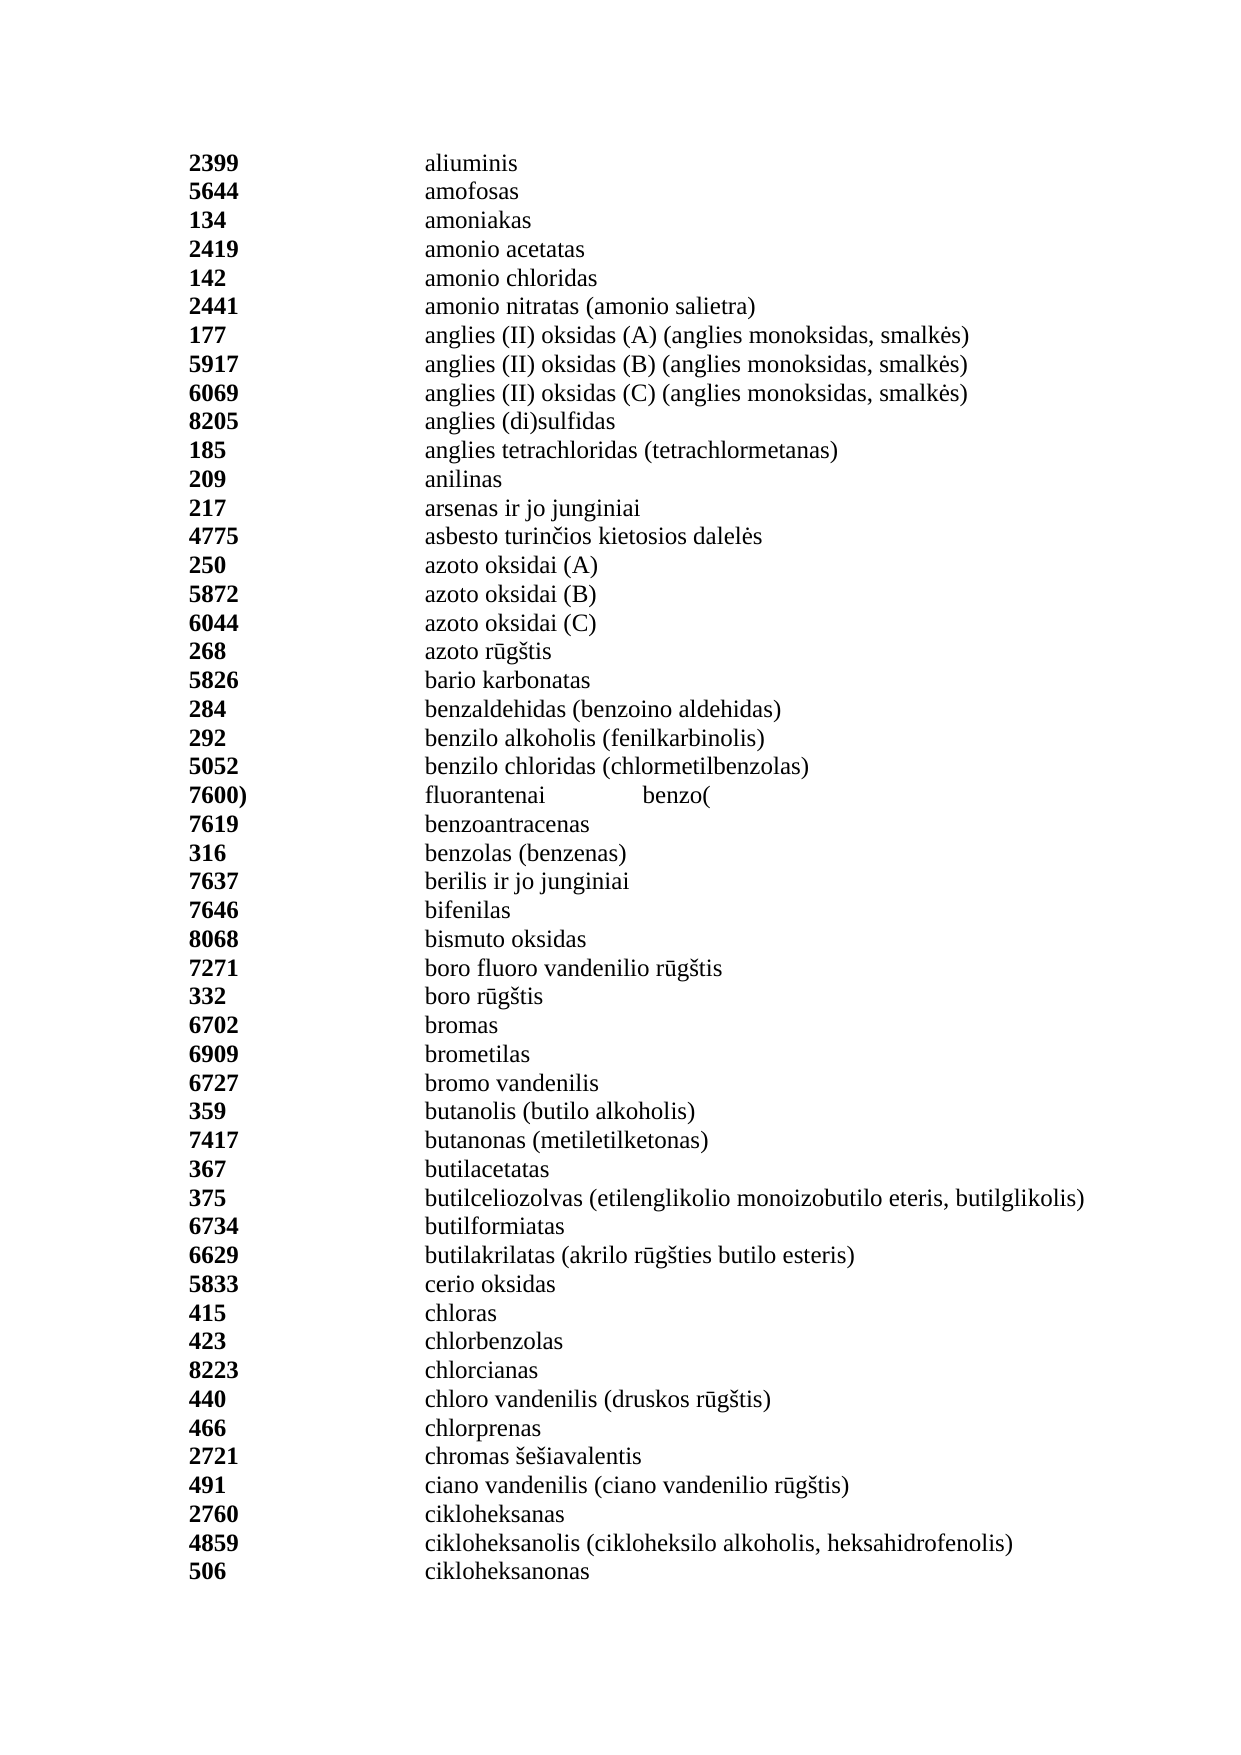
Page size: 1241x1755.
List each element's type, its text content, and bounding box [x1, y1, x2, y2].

table_cell butanonas (metiletilketonas) [413, 1125, 1181, 1154]
table_cell 2441 [177, 291, 413, 320]
table_cell 367 [177, 1154, 413, 1183]
table_cell benzilo chloridas (chlormetilbenzolas) [413, 751, 1181, 780]
table_cell 5826 [177, 665, 413, 694]
table_cell 142 [177, 263, 413, 291]
table_cell 209 [177, 464, 413, 493]
table_cell 2760 [177, 1499, 413, 1528]
table_cell 7271 [177, 953, 413, 981]
table_cell 359 [177, 1096, 413, 1125]
table_cell 6069 [177, 378, 413, 406]
table_cell 177 [177, 320, 413, 349]
table_cell 2419 [177, 234, 413, 263]
table_cell benzaldehidas (benzoino aldehidas) [413, 694, 1181, 723]
table_cell amonio chloridas [413, 263, 1181, 291]
table_cell 5052 [177, 751, 413, 780]
table_cell azoto oksidai (C) [413, 608, 1181, 636]
table_cell bifenilas [413, 895, 1181, 924]
table_cell 491 [177, 1470, 413, 1499]
table_cell bario karbonatas [413, 665, 1181, 694]
table_cell anglies (di)sulfidas [413, 406, 1181, 435]
table_cell boro fluoro vandenilio rūgštis [413, 953, 1181, 981]
table_cell 6727 [177, 1068, 413, 1096]
table_cell 440 [177, 1384, 413, 1413]
table_cell cikloheksanolis (cikloheksilo alkoholis, heksahidrofenolis) [413, 1528, 1181, 1556]
table_cell amoniakas [413, 205, 1181, 234]
table_cell 4859 [177, 1528, 413, 1556]
table_cell 466 [177, 1413, 413, 1441]
table_cell 316 [177, 838, 413, 866]
table_cell bromas [413, 1010, 1181, 1039]
table_cell anglies (II) oksidas (A) (anglies monoksidas, smalkės) [413, 320, 1181, 349]
table_cell amonio nitratas (amonio salietra) [413, 291, 1181, 320]
table_cell cikloheksanonas [413, 1556, 1181, 1585]
table_cell bromo vandenilis [413, 1068, 1181, 1096]
table_cell chlorprenas [413, 1413, 1181, 1441]
table_cell butilceliozolvas (etilenglikolio monoizobutilo eteris, butilglikolis) [413, 1183, 1181, 1211]
table_cell anglies (II) oksidas (C) (anglies monoksidas, smalkės) [413, 378, 1181, 406]
table_cell asbesto turinčios kietosios dalelės [413, 521, 1181, 550]
table_cell butilakrilatas (akrilo rūgšties butilo esteris) [413, 1240, 1181, 1269]
table_cell 7646 [177, 895, 413, 924]
table_cell 7417 [177, 1125, 413, 1154]
table_cell azoto rūgštis [413, 636, 1181, 665]
table_cell azoto oksidai (A) [413, 550, 1181, 579]
table_cell cikloheksanas [413, 1499, 1181, 1528]
table_cell fluorantenaibenzo( [413, 780, 1181, 809]
table_cell 5872 [177, 579, 413, 608]
table_cell 8205 [177, 406, 413, 435]
table_cell brometilas [413, 1039, 1181, 1068]
table_cell 375 [177, 1183, 413, 1211]
table_cell 415 [177, 1298, 413, 1326]
table_cell benzolas (benzenas) [413, 838, 1181, 866]
table_cell ciano vandenilis (ciano vandenilio rūgštis) [413, 1470, 1181, 1499]
table_cell chlorbenzolas [413, 1326, 1181, 1355]
table_cell cerio oksidas [413, 1269, 1181, 1298]
table_cell 6909 [177, 1039, 413, 1068]
table_cell 185 [177, 435, 413, 464]
table_cell anglies tetrachloridas (tetrachlormetanas) [413, 435, 1181, 464]
table_cell 250 [177, 550, 413, 579]
table_cell chloras [413, 1298, 1181, 1326]
table_cell azoto oksidai (B) [413, 579, 1181, 608]
table_cell 6734 [177, 1211, 413, 1240]
table_cell 284 [177, 694, 413, 723]
table_cell benzoantracenas [413, 809, 1181, 838]
table_cell chloro vandenilis (druskos rūgštis) [413, 1384, 1181, 1413]
table_cell 4775 [177, 521, 413, 550]
table_cell amonio acetatas [413, 234, 1181, 263]
table_cell berilis ir jo junginiai [413, 866, 1181, 895]
table_cell 5833 [177, 1269, 413, 1298]
table_cell 268 [177, 636, 413, 665]
table_cell chlorcianas [413, 1355, 1181, 1384]
table_cell 5917 [177, 349, 413, 378]
table_cell 6044 [177, 608, 413, 636]
table_cell 6702 [177, 1010, 413, 1039]
table_cell amofosas [413, 176, 1181, 205]
table_cell benzilo alkoholis (fenilkarbinolis) [413, 723, 1181, 751]
table_cell 506 [177, 1556, 413, 1585]
table_cell 332 [177, 981, 413, 1010]
table_cell 423 [177, 1326, 413, 1355]
table_cell boro rūgštis [413, 981, 1181, 1010]
table_cell 134 [177, 205, 413, 234]
table_cell 217 [177, 493, 413, 521]
table_cell 8068 [177, 924, 413, 953]
table_cell aliuminis [413, 148, 1181, 176]
table_cell anilinas [413, 464, 1181, 493]
table_cell anglies (II) oksidas (B) (anglies monoksidas, smalkės) [413, 349, 1181, 378]
table_cell 8223 [177, 1355, 413, 1384]
table_cell arsenas ir jo junginiai [413, 493, 1181, 521]
table_cell chromas šešiavalentis [413, 1441, 1181, 1470]
table_cell 2721 [177, 1441, 413, 1470]
table_cell butilformiatas [413, 1211, 1181, 1240]
table_cell 7619 [177, 809, 413, 838]
table_cell bismuto oksidas [413, 924, 1181, 953]
table_cell 6629 [177, 1240, 413, 1269]
table_cell 7600) [177, 780, 413, 809]
table_cell 292 [177, 723, 413, 751]
table_cell butilacetatas [413, 1154, 1181, 1183]
table_cell 5644 [177, 176, 413, 205]
table_cell butanolis (butilo alkoholis) [413, 1096, 1181, 1125]
table_cell 2399 [177, 148, 413, 176]
table_cell 7637 [177, 866, 413, 895]
